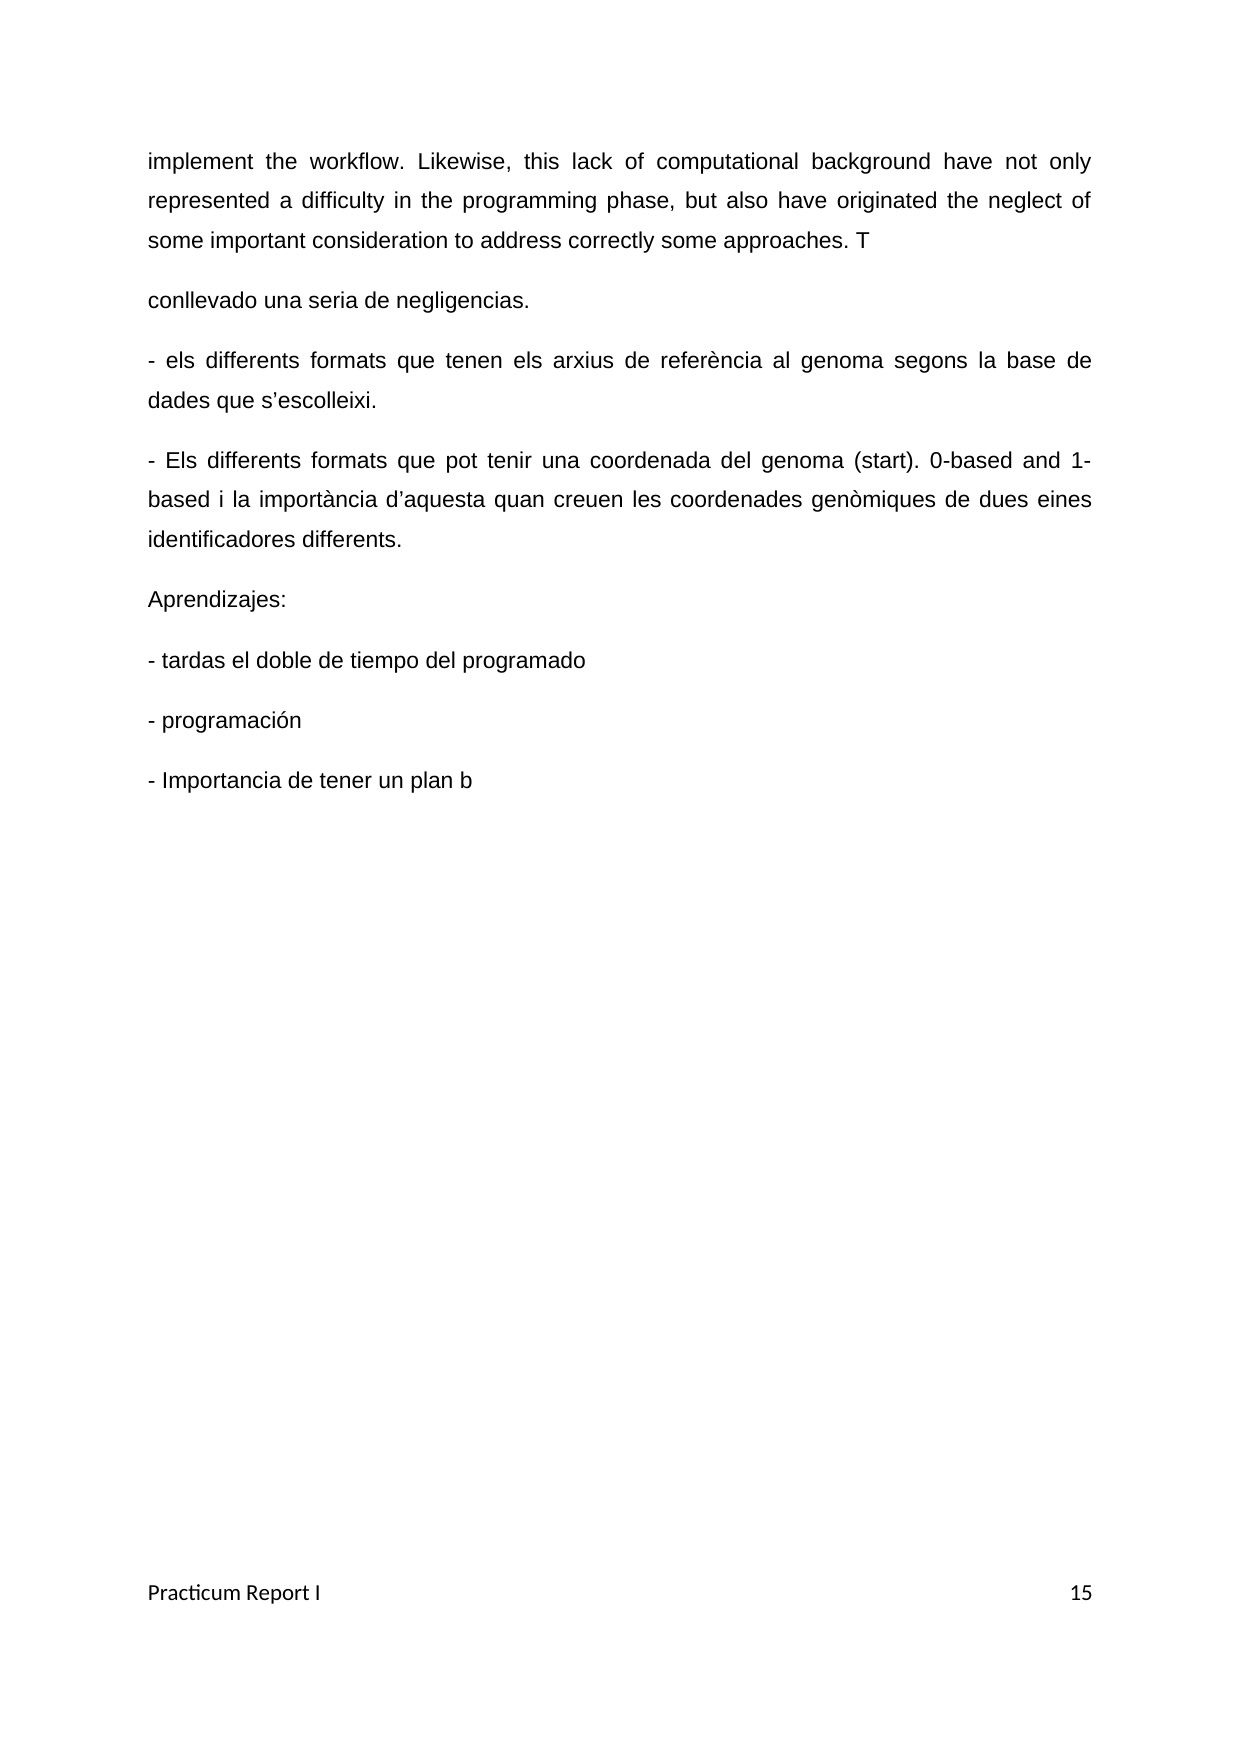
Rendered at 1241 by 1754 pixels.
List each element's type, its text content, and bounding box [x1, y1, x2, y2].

text - tardas el doble de tiempo del programado [148, 647, 1093, 673]
text - Importancia de tener un plan b [148, 767, 1093, 793]
text - programación [148, 707, 1093, 733]
text - Els differents formats que pot tenir una coordenada del genoma (start). 0-based and 1-based i la importància d’aquesta quan creuen les coordenades genòmiques de dues eines identificadores differents. [148, 447, 1093, 552]
text conllevado una seria de negligencias. [148, 287, 1093, 313]
text - els differents formats que tenen els arxius de referència al genoma segons la base de dades que s’escolleixi. [148, 347, 1093, 413]
text Aprendizajes: [148, 586, 1093, 613]
text implement the workflow. Likewise, this lack of computational background have not only represented a difficulty in the programming phase, but also have originated the neglect of some important consideration to address correctly some approaches. T [148, 148, 1093, 253]
